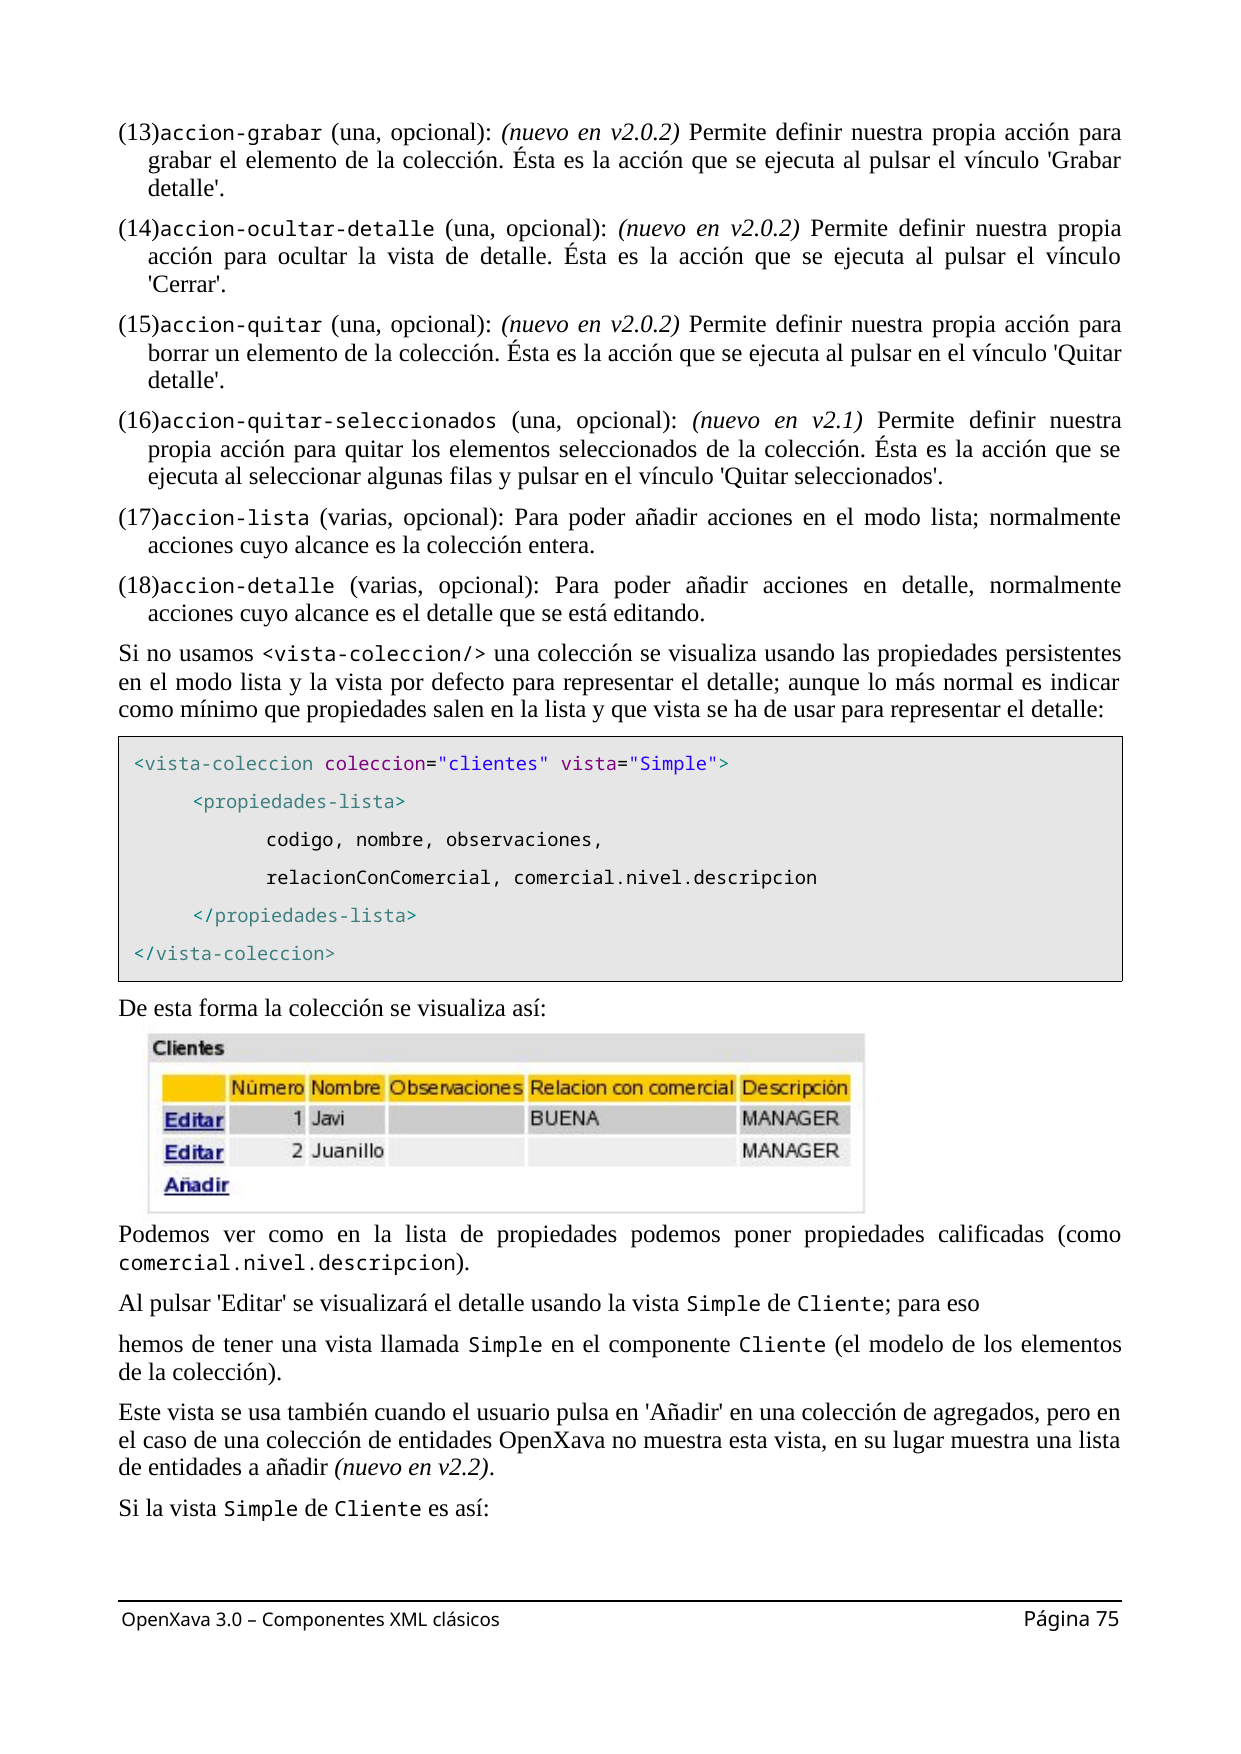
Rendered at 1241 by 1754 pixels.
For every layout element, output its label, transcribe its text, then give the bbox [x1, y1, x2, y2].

text De esta forma la colección se visualiza así: [118, 994, 1122, 1021]
text Si la vista Simple de Cliente es así: [118, 1494, 1122, 1522]
text Al pulsar 'Editar' se visualizará el detalle usando la vista Simple de Cliente; para eso [118, 1289, 1122, 1317]
text Este vista se usa también cuando el usuario pulsa en 'Añadir' en una colección de agregados, pero en el caso de una colección de entidades OpenXava no muestra esta vista, en su lugar muestra una lista de entidades a añadir (nuevo en v2.2). [118, 1398, 1122, 1481]
text Podemos ver como en la lista de propiedades podemos poner propiedades calificadas (como comercial.nivel.descripcion). [118, 1221, 1122, 1276]
list accion-lista (varias, opcional): Para poder añadir acciones en el modo lista; normalmente acciones cuyo alcance es la colección entera. [118, 503, 1122, 559]
list accion-grabar (una, opcional): (nuevo en v2.0.2) Permite definir nuestra propia acción para grabar el elemento de la colección. Ésta es la acción que se ejecuta al pulsar el vínculo 'Grabar detalle'. [118, 118, 1122, 202]
picture [141, 1024, 878, 1221]
text <vista-coleccion coleccion="clientes" vista="Simple"> [119, 737, 1122, 774]
list accion-quitar (una, opcional): (nuevo en v2.0.2) Permite definir nuestra propia acción para borrar un elemento de la colección. Ésta es la acción que se ejecuta al pulsar en el vínculo 'Quitar detalle'. [118, 310, 1122, 394]
text <propiedades-lista> [119, 774, 1122, 812]
text codigo, nombre, observaciones, [119, 812, 1122, 850]
text </propiedades-lista> [119, 888, 1122, 926]
text relacionConComercial, comercial.nivel.descripcion [119, 850, 1122, 888]
text Si no usamos <vista-coleccion/> una colección se visualiza usando las propiedades persistentes en el modo lista y la vista por defecto para representar el detalle; aunque lo más normal es indicar como mínimo que propiedades salen en la lista y que vista se ha de usar para representar el detalle: [118, 639, 1122, 723]
list accion-ocultar-detalle (una, opcional): (nuevo en v2.0.2) Permite definir nuestra propia acción para ocultar la vista de detalle. Ésta es la acción que se ejecuta al pulsar el vínculo 'Cerrar'. [118, 214, 1122, 298]
text hemos de tener una vista llamada Simple en el componente Cliente (el modelo de los elementos de la colección). [118, 1330, 1122, 1386]
text </vista-coleccion> [119, 926, 1122, 981]
list accion-quitar-seleccionados (una, opcional): (nuevo en v2.1) Permite definir nuestra propia acción para quitar los elementos seleccionados de la colección. Ésta es la acción que se ejecuta al seleccionar algunas filas y pulsar en el vínculo 'Quitar seleccionados'. [118, 407, 1122, 490]
list accion-detalle (varias, opcional): Para poder añadir acciones en detalle, normalmente acciones cuyo alcance es el detalle que se está editando. [118, 571, 1122, 627]
